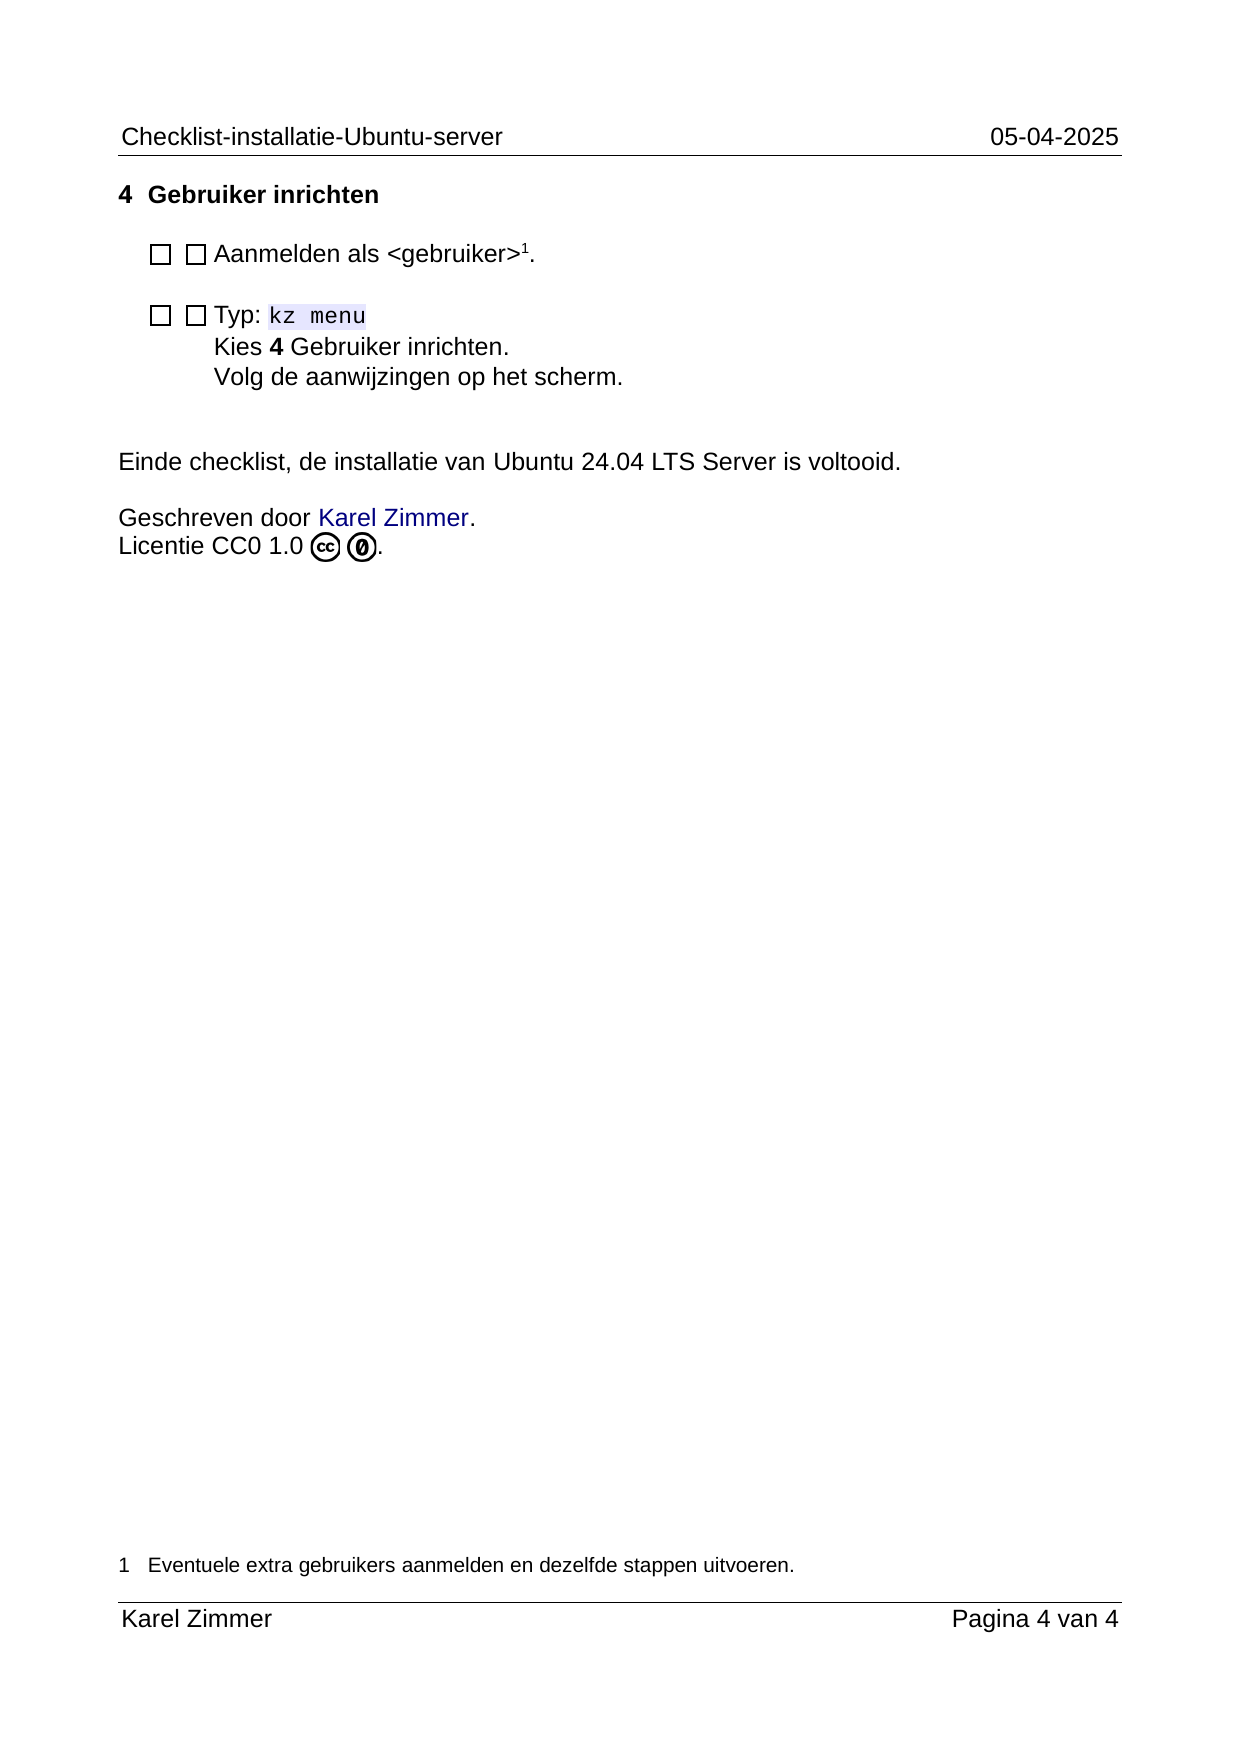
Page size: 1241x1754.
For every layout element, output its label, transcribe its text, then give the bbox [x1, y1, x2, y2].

table_cell [142, 362, 177, 392]
table_cell [118, 269, 142, 300]
table_cell Volg de aanwijzingen op het scherm. [213, 362, 1122, 392]
picture [347, 532, 377, 562]
table_cell [213, 269, 1122, 300]
list . [377, 532, 1122, 562]
table_header [142, 239, 177, 269]
table_cell [142, 332, 177, 362]
table_header [177, 239, 213, 269]
text Einde checklist, de installatie van Ubuntu 24.04 LTS Server is voltooid. [118, 448, 1122, 476]
table_cell [142, 300, 177, 332]
list Geschreven door Karel Zimmer. [118, 504, 1122, 532]
table_cell [177, 300, 213, 332]
table_cell [118, 300, 142, 332]
table_cell Kies 4 Gebruiker inrichten. [213, 332, 1122, 362]
table_cell Typ: kz menu [213, 300, 1122, 332]
table_header Aanmelden als <gebruiker>. [213, 239, 1122, 269]
table_header [118, 239, 142, 269]
table_cell [142, 269, 177, 300]
list Licentie CC0 1.0 [118, 532, 310, 562]
table_cell [118, 362, 142, 392]
picture [310, 532, 340, 562]
list Gebruiker inrichten [118, 177, 1122, 211]
table_cell [177, 362, 213, 392]
table_cell [118, 332, 142, 362]
table_cell [177, 332, 213, 362]
table_cell [177, 269, 213, 300]
